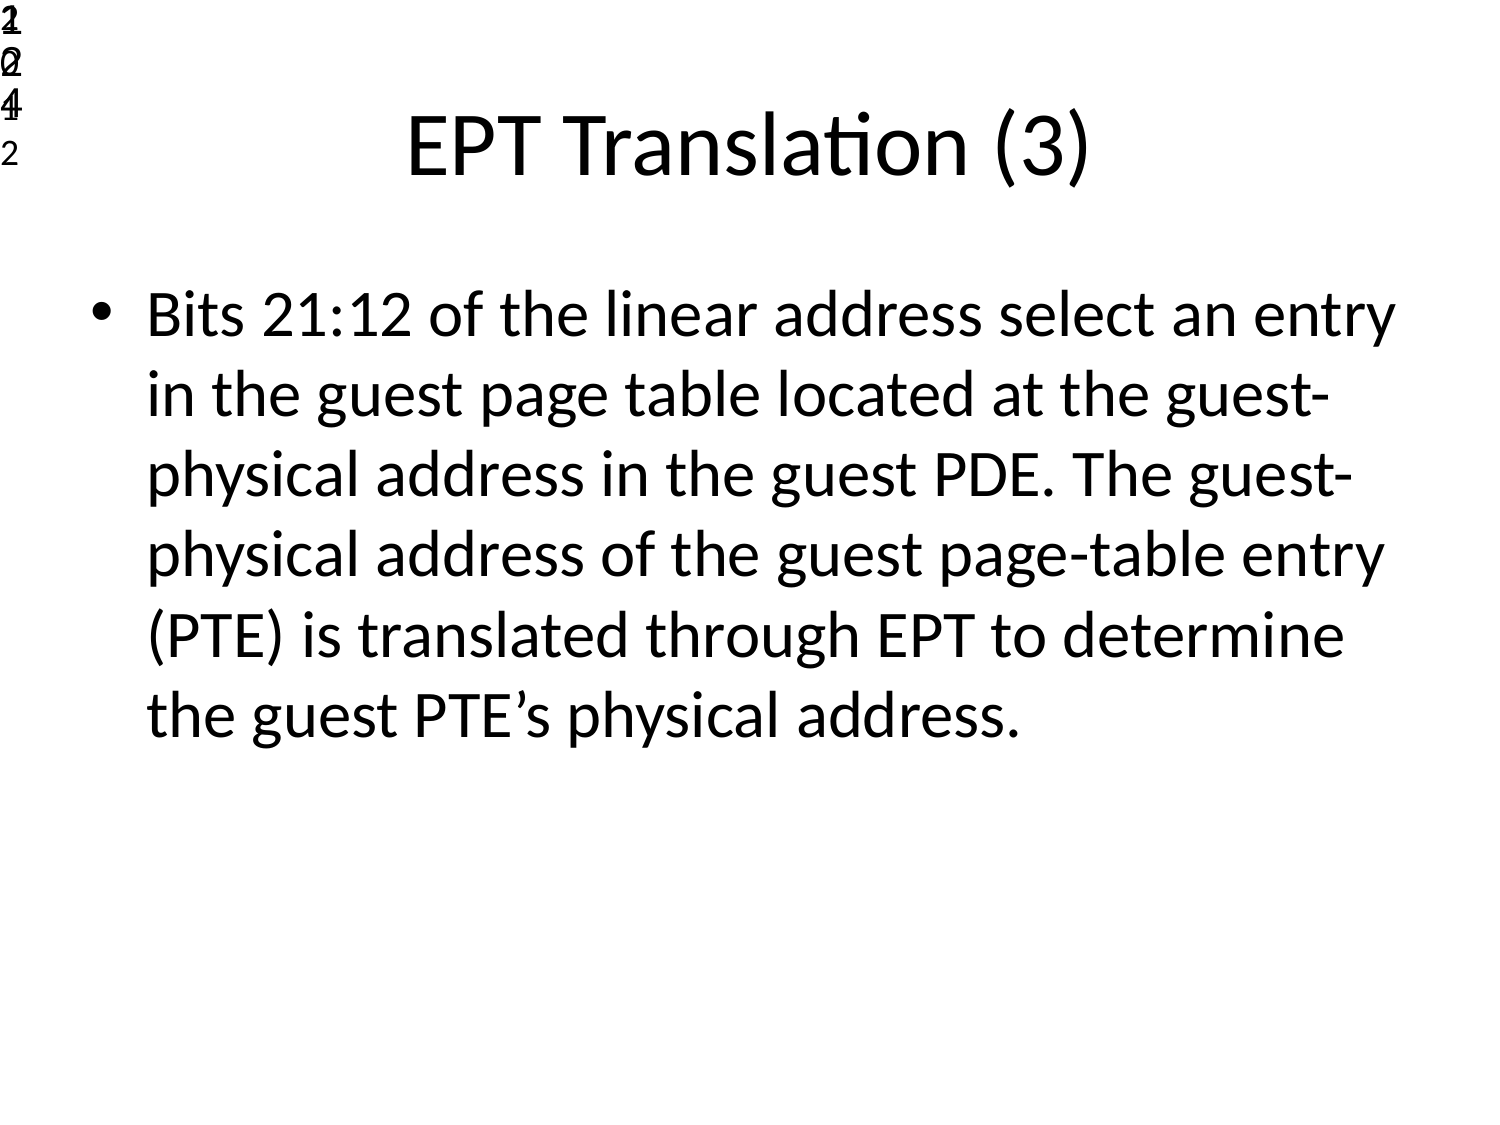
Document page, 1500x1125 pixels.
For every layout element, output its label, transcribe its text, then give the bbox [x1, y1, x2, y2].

list Bits 21:12 of the linear address select an entry in the guest page table located at the guest-physical address in the guest PDE. The guest-physical address of the guest page-table entry (PTE) is translated through EPT to determine the guest PTE’s physical address. [75, 262, 1425, 1005]
title EPT Translation (3) [75, 45, 1425, 233]
